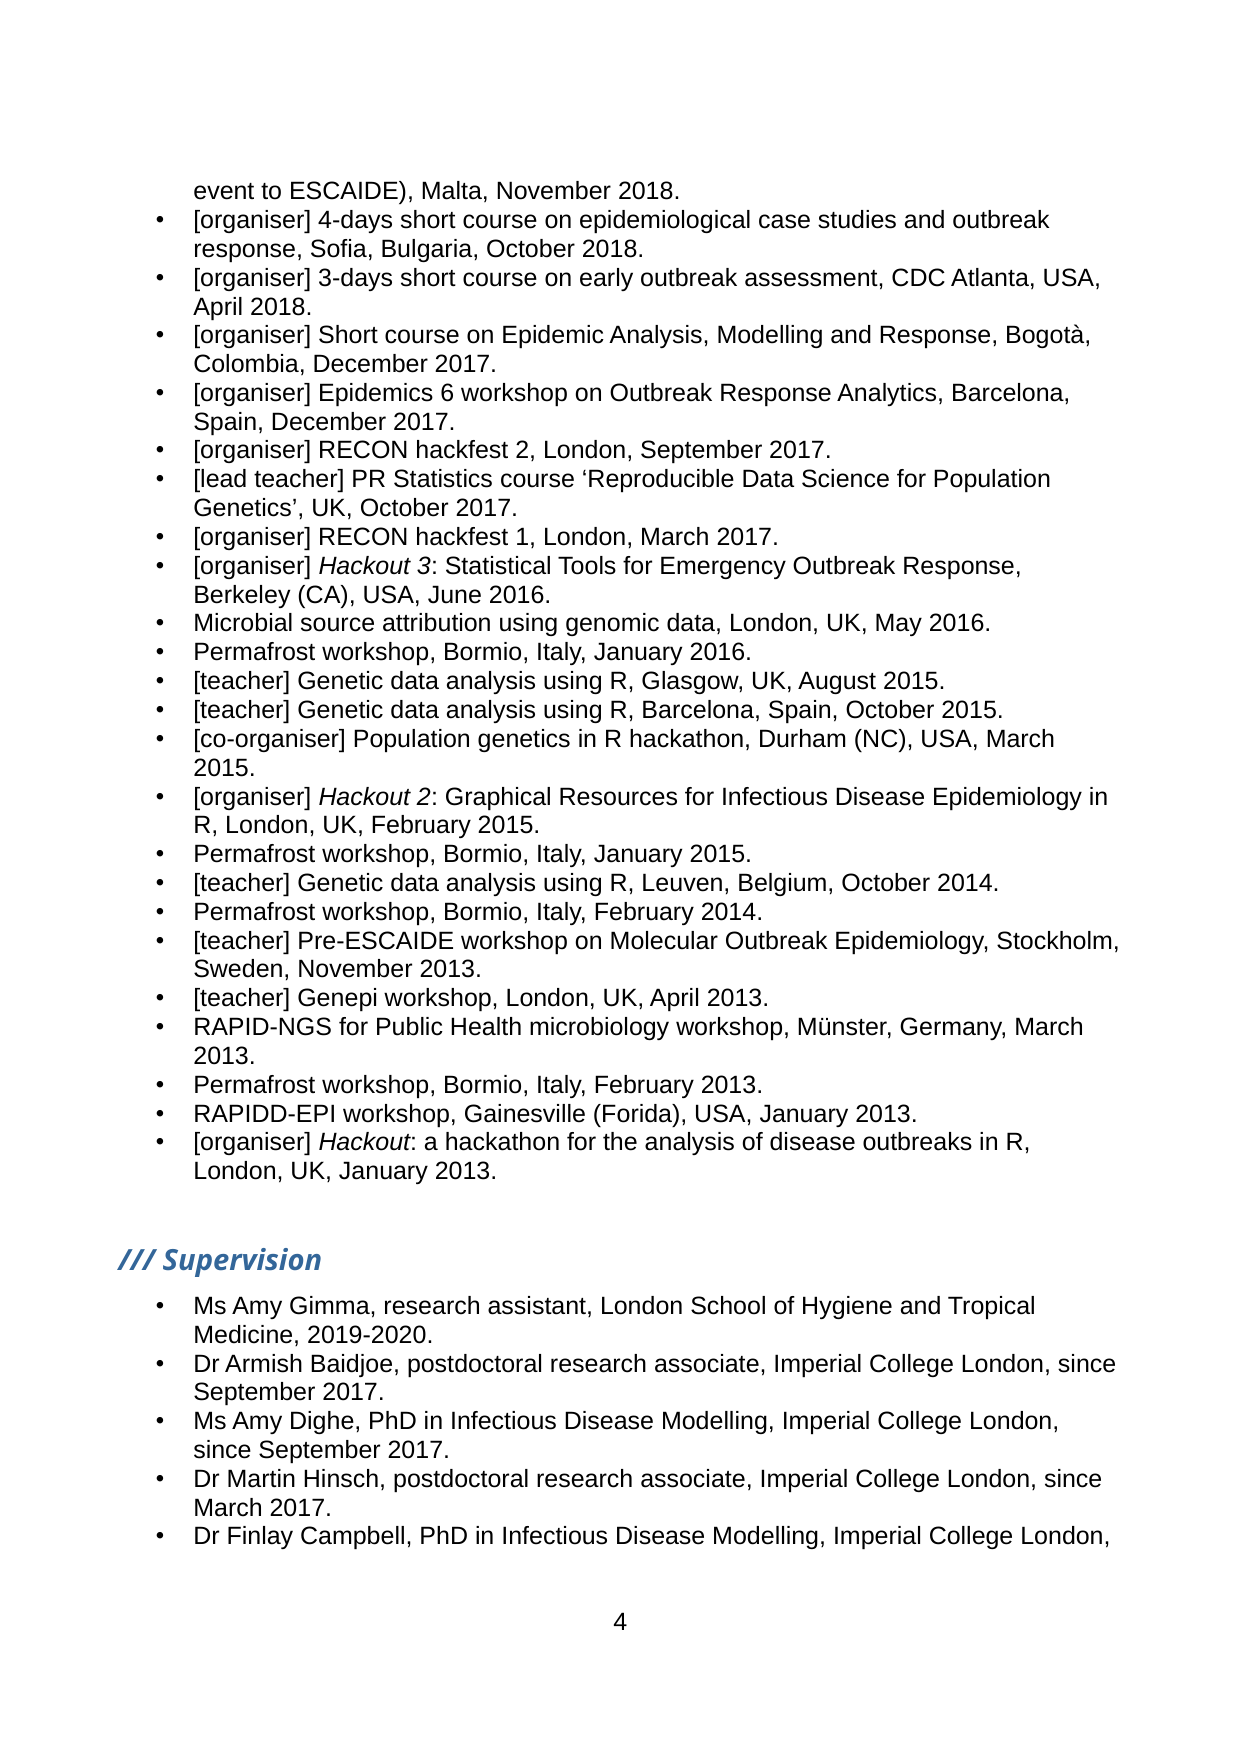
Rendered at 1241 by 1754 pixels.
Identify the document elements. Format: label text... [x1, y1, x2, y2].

list [teacher] Genetic data analysis using R, Barcelona, Spain, October 2015. [156, 695, 1122, 724]
list Dr Martin Hinsch, postdoctoral research associate, Imperial College London, since March 2017. [156, 1464, 1122, 1521]
list Microbial source attribution using genomic data, London, UK, May 2016. [156, 608, 1122, 637]
list [organiser] Short course on Epidemic Analysis, Modelling and Response, Bogotà, Colombia, December 2017. [156, 320, 1122, 378]
list Permafrost workshop, Bormio, Italy, February 2014. [156, 897, 1122, 926]
list [organiser] Hackout 2: Graphical Resources for Infectious Disease Epidemiology in R, London, UK, February 2015. [156, 781, 1122, 839]
list [organiser] RECON hackfest 2, London, September 2017. [156, 436, 1122, 464]
list Dr Armish Baidjoe, postdoctoral research associate, Imperial College London, since September 2017. [156, 1348, 1122, 1406]
list RAPID-NGS for Public Health microbiology workshop, Münster, Germany, March 2013. [156, 1012, 1122, 1070]
list Permafrost workshop, Bormio, Italy, January 2015. [156, 839, 1122, 868]
subtitle /// Supervision [118, 1239, 1122, 1278]
list RAPIDD-EPI workshop, Gainesville (Forida), USA, January 2013. [156, 1098, 1122, 1127]
list [organiser] Hackout 3: Statistical Tools for Emergency Outbreak Response, Berkeley (CA), USA, June 2016. [156, 551, 1122, 608]
list [organiser] Epidemics 6 workshop on Outbreak Response Analytics, Barcelona, Spain, December 2017. [156, 378, 1122, 436]
list [co-organiser] Population genetics in R hackathon, Durham (NC), USA, March 2015. [156, 724, 1122, 781]
list Dr Finlay Campbell, PhD in Infectious Disease Modelling, Imperial College London, [156, 1521, 1122, 1550]
list event to ESCAIDE), Malta, November 2018. [156, 176, 1122, 205]
list [teacher] Pre-ESCAIDE workshop on Molecular Outbreak Epidemiology, Stockholm, Sweden, November 2013. [156, 926, 1122, 983]
list [organiser] RECON hackfest 1, London, March 2017. [156, 522, 1122, 551]
list [teacher] Genetic data analysis using R, Leuven, Belgium, October 2014. [156, 868, 1122, 897]
list Ms Amy Dighe, PhD in Infectious Disease Modelling, Imperial College London, since September 2017. [156, 1406, 1122, 1464]
list [organiser] Hackout: a hackathon for the analysis of disease outbreaks in R, London, UK, January 2013. [156, 1127, 1122, 1185]
list Ms Amy Gimma, research assistant, London School of Hygiene and Tropical Medicine, 2019-2020. [156, 1291, 1122, 1348]
list [organiser] 4-days short course on epidemiological case studies and outbreak response, Sofia, Bulgaria, October 2018. [156, 205, 1122, 263]
list [organiser] 3-days short course on early outbreak assessment, CDC Atlanta, USA, April 2018. [156, 263, 1122, 320]
list [teacher] Genepi workshop, London, UK, April 2013. [156, 983, 1122, 1012]
list Permafrost workshop, Bormio, Italy, February 2013. [156, 1070, 1122, 1098]
list [teacher] Genetic data analysis using R, Glasgow, UK, August 2015. [156, 666, 1122, 695]
list [lead teacher] PR Statistics course ‘Reproducible Data Science for Population Genetics’, UK, October 2017. [156, 464, 1122, 522]
list Permafrost workshop, Bormio, Italy, January 2016. [156, 637, 1122, 666]
